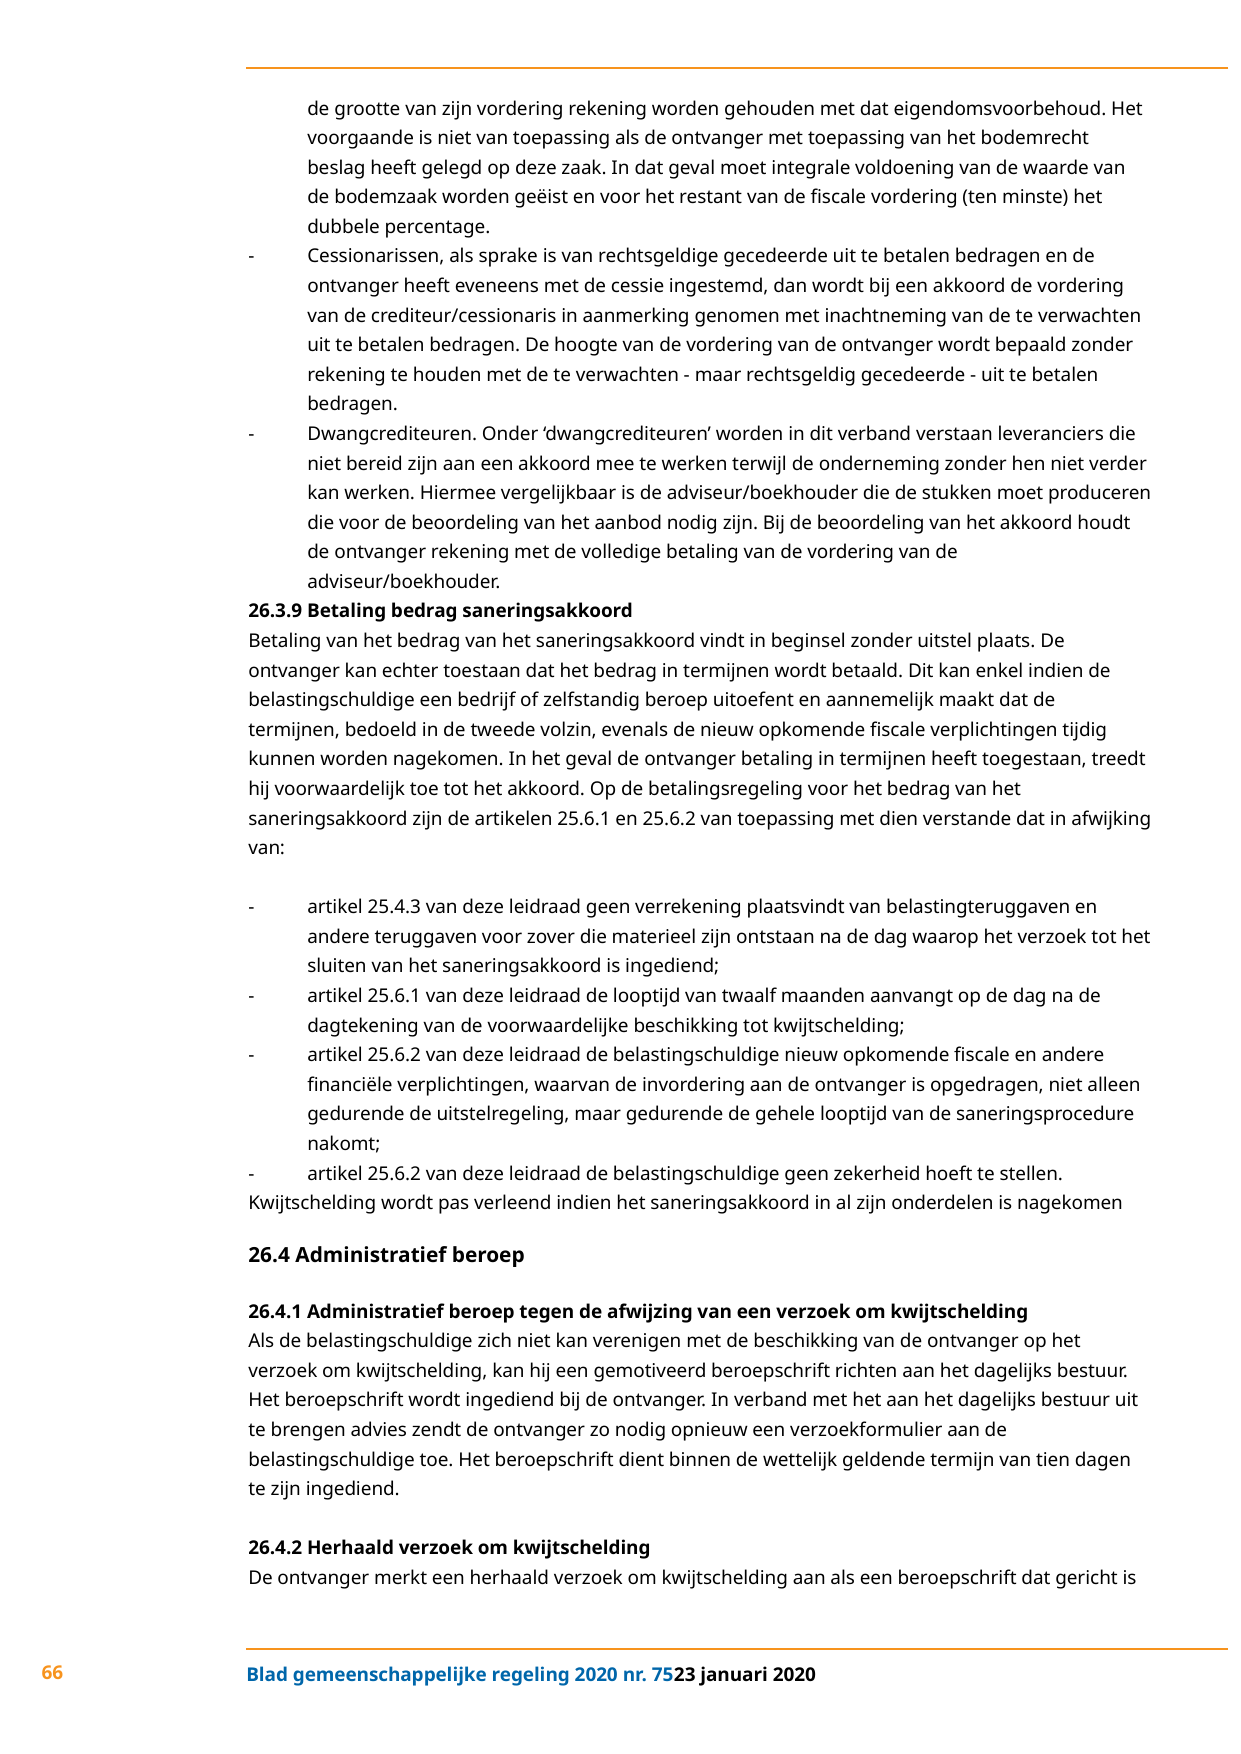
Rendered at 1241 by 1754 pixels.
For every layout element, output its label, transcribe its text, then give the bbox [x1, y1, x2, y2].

text 26.4 Administratief beroep [248, 1240, 1152, 1268]
list Dwangcrediteuren. Onder ‘dwangcrediteuren’ worden in dit verband verstaan leveranciers die niet bereid zijn aan een akkoord mee te werken terwijl de onderneming zonder hen niet verder kan werken. Hiermee vergelijkbaar is de adviseur/boekhouder die de stukken moet produceren die voor de beoordeling van het aanbod nodig zijn. Bij de beoordeling van het akkoord houdt de ontvanger rekening met de volledige betaling van de vordering van de adviseur/boekhouder. [248, 420, 1152, 594]
text 26.3.9 Betaling bedrag saneringsakkoord [248, 598, 1152, 623]
text Kwijtschelding wordt pas verleend indien het saneringsakkoord in al zijn onderdelen is nagekomen [248, 1189, 1152, 1215]
list artikel 25.6.2 van deze leidraad de belastingschuldige nieuw opkomende fiscale en andere financiële verplichtingen, waarvan de invordering aan de ontvanger is opgedragen, niet alleen gedurende de uitstelregeling, maar gedurende de gehele looptijd van de saneringsprocedure nakomt; [248, 1041, 1152, 1156]
text De ontvanger merkt een herhaald verzoek om kwijtschelding aan als een beroepschrift dat gericht is [248, 1564, 1152, 1590]
text 26.4.2 Herhaald verzoek om kwijtschelding [248, 1534, 1152, 1560]
list artikel 25.4.3 van deze leidraad geen verrekening plaatsvindt van belastingteruggaven en andere teruggaven voor zover die materieel zijn ontstaan na de dag waarop het verzoek tot het sluiten van het saneringsakkoord is ingediend; [248, 893, 1152, 978]
list de grootte van zijn vordering rekening worden gehouden met dat eigendomsvoorbehoud. Het voorgaande is niet van toepassing als de ontvanger met toepassing van het bodemrecht beslag heeft gelegd op deze zaak. In dat geval moet integrale voldoening van de waarde van de bodemzaak worden geëist en voor het restant van de fiscale vordering (ten minste) het dubbele percentage. [248, 95, 1152, 239]
text Betaling van het bedrag van het saneringsakkoord vindt in beginsel zonder uitstel plaats. De ontvanger kan echter toestaan dat het bedrag in termijnen wordt betaald. Dit kan enkel indien de belastingschuldige een bedrijf of zelfstandig beroep uitoefent en aannemelijk maakt dat de termijnen, bedoeld in de tweede volzin, evenals de nieuw opkomende fiscale verplichtingen tijdig kunnen worden nagekomen. In het geval de ontvanger betaling in termijnen heeft toegestaan, treedt hij voorwaardelijk toe tot het akkoord. Op de betalingsregeling voor het bedrag van het saneringsakkoord zijn de artikelen 25.6.1 en 25.6.2 van toepassing met dien verstande dat in afwijking van: [248, 627, 1152, 860]
list Cessionarissen, als sprake is van rechtsgeldige gecedeerde uit te betalen bedragen en de ontvanger heeft eveneens met de cessie ingestemd, dan wordt bij een akkoord de vordering van de crediteur/cessionaris in aanmerking genomen met inachtneming van de te verwachten uit te betalen bedragen. De hoogte van de vordering van de ontvanger wordt bepaald zonder rekening te houden met de te verwachten - maar rechtsgeldig gecedeerde - uit te betalen bedragen. [248, 243, 1152, 416]
text Als de belastingschuldige zich niet kan verenigen met de beschikking van de ontvanger op het verzoek om kwijtschelding, kan hij een gemotiveerd beroepschrift richten aan het dagelijks bestuur. Het beroepschrift wordt ingediend bij de ontvanger. In verband met het aan het dagelijks bestuur uit te brengen advies zendt de ontvanger zo nodig opnieuw een verzoekformulier aan de belastingschuldige toe. Het beroepschrift dient binnen de wettelijk geldende termijn van tien dagen te zijn ingediend. [248, 1327, 1152, 1501]
list artikel 25.6.1 van deze leidraad de looptijd van twaalf maanden aanvangt op de dag na de dagtekening van de voorwaardelijke beschikking tot kwijtschelding; [248, 982, 1152, 1038]
text 26.4.1 Administratief beroep tegen de afwijzing van een verzoek om kwijtschelding [248, 1298, 1152, 1323]
list artikel 25.6.2 van deze leidraad de belastingschuldige geen zekerheid hoeft te stellen. [248, 1160, 1152, 1186]
picture [41, 47, 231, 172]
